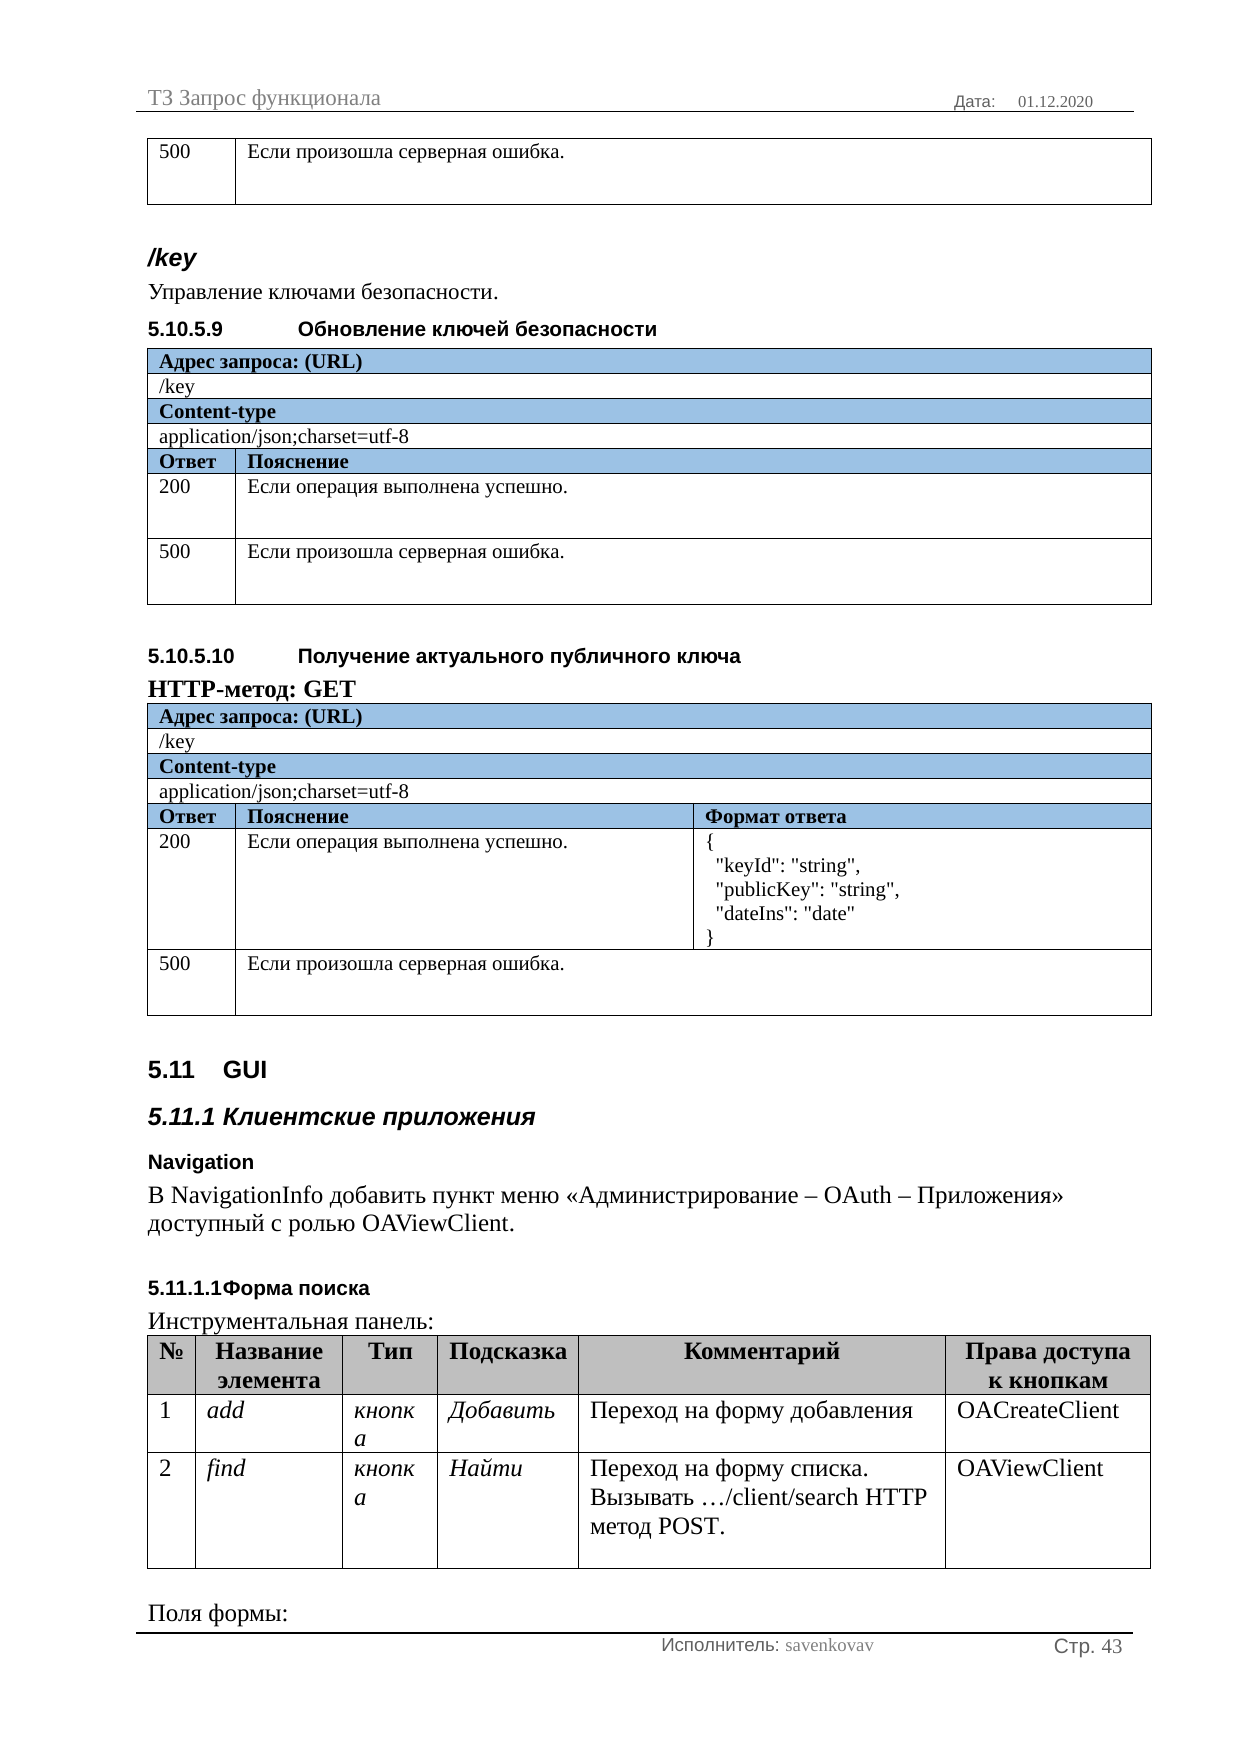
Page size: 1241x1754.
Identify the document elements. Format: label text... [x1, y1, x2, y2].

table_cell Ответ [148, 449, 235, 473]
table_cell Content-type [148, 754, 1151, 778]
table_cell кнопка [343, 1395, 437, 1452]
table_header № [148, 1336, 195, 1394]
table_cell Content-type [148, 399, 1151, 423]
subtitle Обновление ключей безопасности [148, 317, 1152, 341]
table_header Комментарий [579, 1336, 945, 1394]
text HTTP-метод: GET [148, 674, 1152, 702]
subtitle Форма поиска [148, 1276, 1152, 1300]
table_cell 200 [148, 829, 235, 949]
table_cell Если произошла серверная ошибка. [236, 950, 1151, 1015]
table_cell Ответ [148, 804, 235, 828]
text Инструментальная панель: [148, 1306, 1152, 1335]
table_header Адрес запроcа: (URL) [148, 704, 1151, 728]
subtitle Navigation [148, 1149, 1152, 1173]
table_cell /key [148, 729, 1151, 753]
table_cell 500 [148, 950, 235, 1015]
table_cell Переход на форму добавления [579, 1395, 945, 1452]
table_cell кнопка [343, 1453, 437, 1568]
table_header Адрес запроcа: (URL) [148, 349, 1151, 373]
subtitle Получение актуального публичного ключа [148, 643, 1152, 667]
table_header Подсказка [438, 1336, 578, 1394]
table_cell 500 [148, 139, 235, 203]
table_cell 1 [148, 1395, 195, 1452]
table_cell 2 [148, 1453, 195, 1568]
table_cell Добавить [438, 1395, 578, 1452]
table_cell Найти [438, 1453, 578, 1568]
table_cell Пояснение [236, 449, 1151, 473]
table_header Название элемента [196, 1336, 342, 1394]
table_cell { "keyId": "string", "publicKey": "string", "dateIns": "date" } [694, 829, 1151, 949]
table_cell OAViewClient [946, 1453, 1150, 1568]
table_cell /key [148, 374, 1151, 398]
table_cell Переход на форму списка. Вызывать …/client/search HTTP метод POST. [579, 1453, 945, 1568]
text Управление ключами безопасности. [148, 278, 1152, 305]
table_cell Если операция выполнена успешно. [236, 829, 693, 949]
table_cell OACreateClient [946, 1395, 1150, 1452]
table_header Права доступа к кнопкам [946, 1336, 1150, 1394]
subtitle GUI [148, 1054, 1152, 1083]
table_header Тип [343, 1336, 437, 1394]
text В NavigationInfo добавить пункт меню «Администрирование – OAuth – Приложения» доступный с ролью OAViewClient. [148, 1180, 1152, 1237]
table_cell Если операция выполнена успешно. [236, 474, 1151, 538]
table_cell add [196, 1395, 342, 1452]
subtitle Клиентские приложения [148, 1102, 1152, 1131]
table_cell Формат ответа [694, 804, 1151, 828]
table_cell 200 [148, 474, 235, 538]
table_cell Пояснение [236, 804, 693, 828]
table_cell 500 [148, 539, 235, 604]
table_cell application/json;charset=utf-8 [148, 424, 1151, 448]
subtitle /key [148, 243, 1152, 272]
table_cell find [196, 1453, 342, 1568]
text Поля формы: [148, 1598, 1152, 1627]
table_cell Если произошла серверная ошибка. [236, 539, 1151, 604]
table_cell Если произошла серверная ошибка. [236, 139, 1151, 203]
table_cell application/json;charset=utf-8 [148, 779, 1151, 803]
